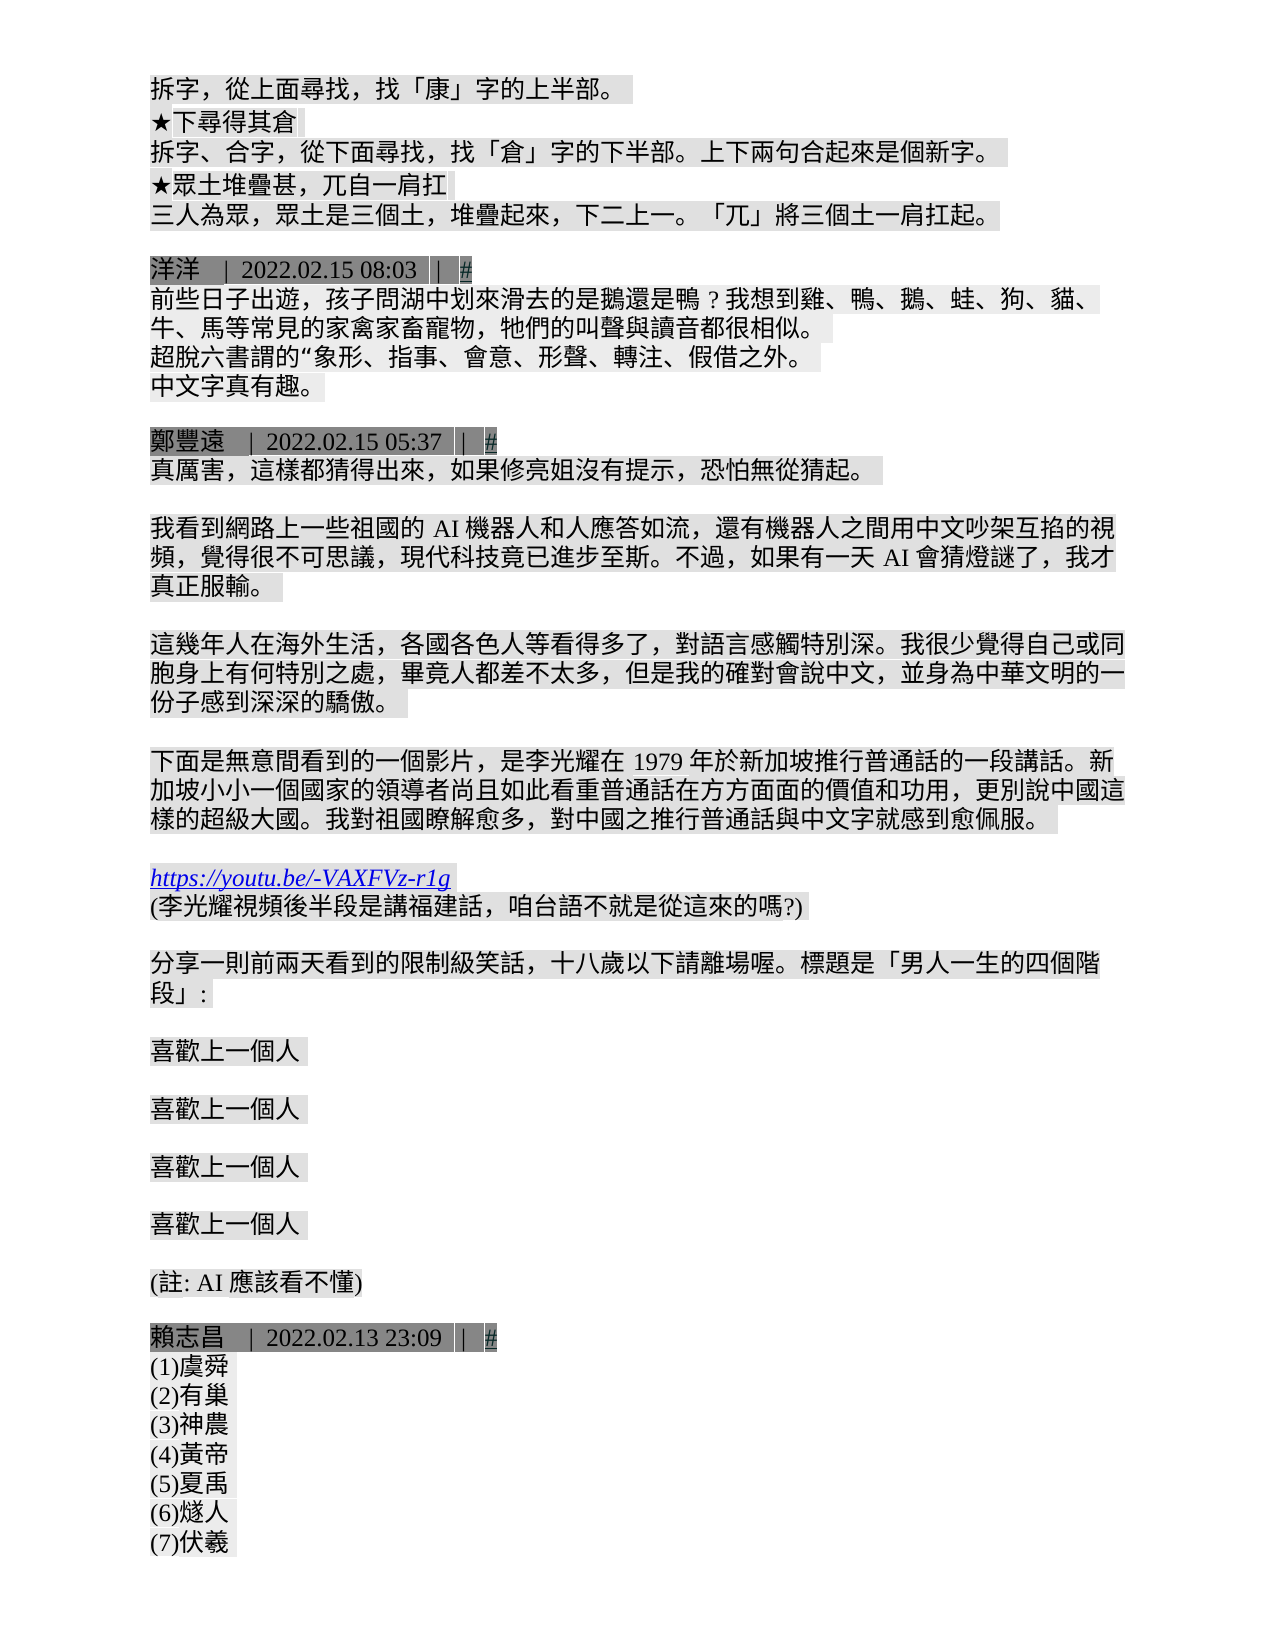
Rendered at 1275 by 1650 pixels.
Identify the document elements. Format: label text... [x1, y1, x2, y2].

text 真厲害，這樣都猜得出來，如果修亮姐沒有提示，恐怕無從猜起。 我看到網路上一些祖國的 AI 機器人和人應答如流，還有機器人之間用中文吵架互掐的視頻，覺得很不可思議，現代科技竟已進步至斯。不過，如果有一天 AI 會猜燈謎了，我才真正服輸。 這幾年人在海外生活，各國各色人等看得多了，對語言感觸特別深。我很少覺得自己或同胞身上有何特別之處，畢竟人都差不太多，但是我的確對會說中文，並身為中華文明的一份子感到深深的驕傲。 下面是無意間看到的一個影片，是李光耀在 1979 年於新加坡推行普通話的一段講話。新加坡小小一個國家的領導者尚且如此看重普通話在方方面面的價值和功用，更別說中國這樣的超級大國。我對祖國瞭解愈多，對中國之推行普通話與中文字就感到愈佩服。 https://youtu.be/-VAXFVz-r1g (李光耀視頻後半段是講福建話，咱台語不就是從這來的嗎?) 分享一則前兩天看到的限制級笑話，十八歲以下請離場喔。標題是「男人一生的四個階段」: 喜歡上一個人 喜歡上一個人 喜歡上一個人 喜歡上一個人 (註: AI 應該看不懂) [150, 456, 1125, 1298]
text 洋洋 | 2022.02.15 08:03 | # [150, 256, 1125, 285]
text (1)虞舜 (2)有巢 (3)神農 (4)黃帝 (5)夏禹 (6)燧人 (7)伏羲 [150, 1352, 1125, 1557]
text 前些日子出遊，孩子問湖中划來滑去的是鵝還是鴨 ? 我想到雞、鴨、鵝、蛙、狗、貓、牛、馬等常見的家禽家畜寵物，牠們的叫聲與讀音都很相似。 超脫六書謂的“象形、指事、會意、形聲、轉注、假借之外。 中文字真有趣。 [150, 285, 1125, 402]
text 賴志昌 | 2022.02.13 23:09 | # [150, 1323, 1125, 1352]
text 拆字，從上面尋找，找「康」字的上半部。 ★下尋得其倉 拆字、合字，從下面尋找，找「倉」字的下半部。上下兩句合起來是個新字。 ★眾土堆疊甚，兀自一肩扛 三人為眾，眾土是三個土，堆疊起來，下二上一。「兀」將三個土一肩扛起。 [150, 75, 1125, 231]
text 鄭豐遠 | 2022.02.15 05:37 | # [150, 427, 1125, 456]
